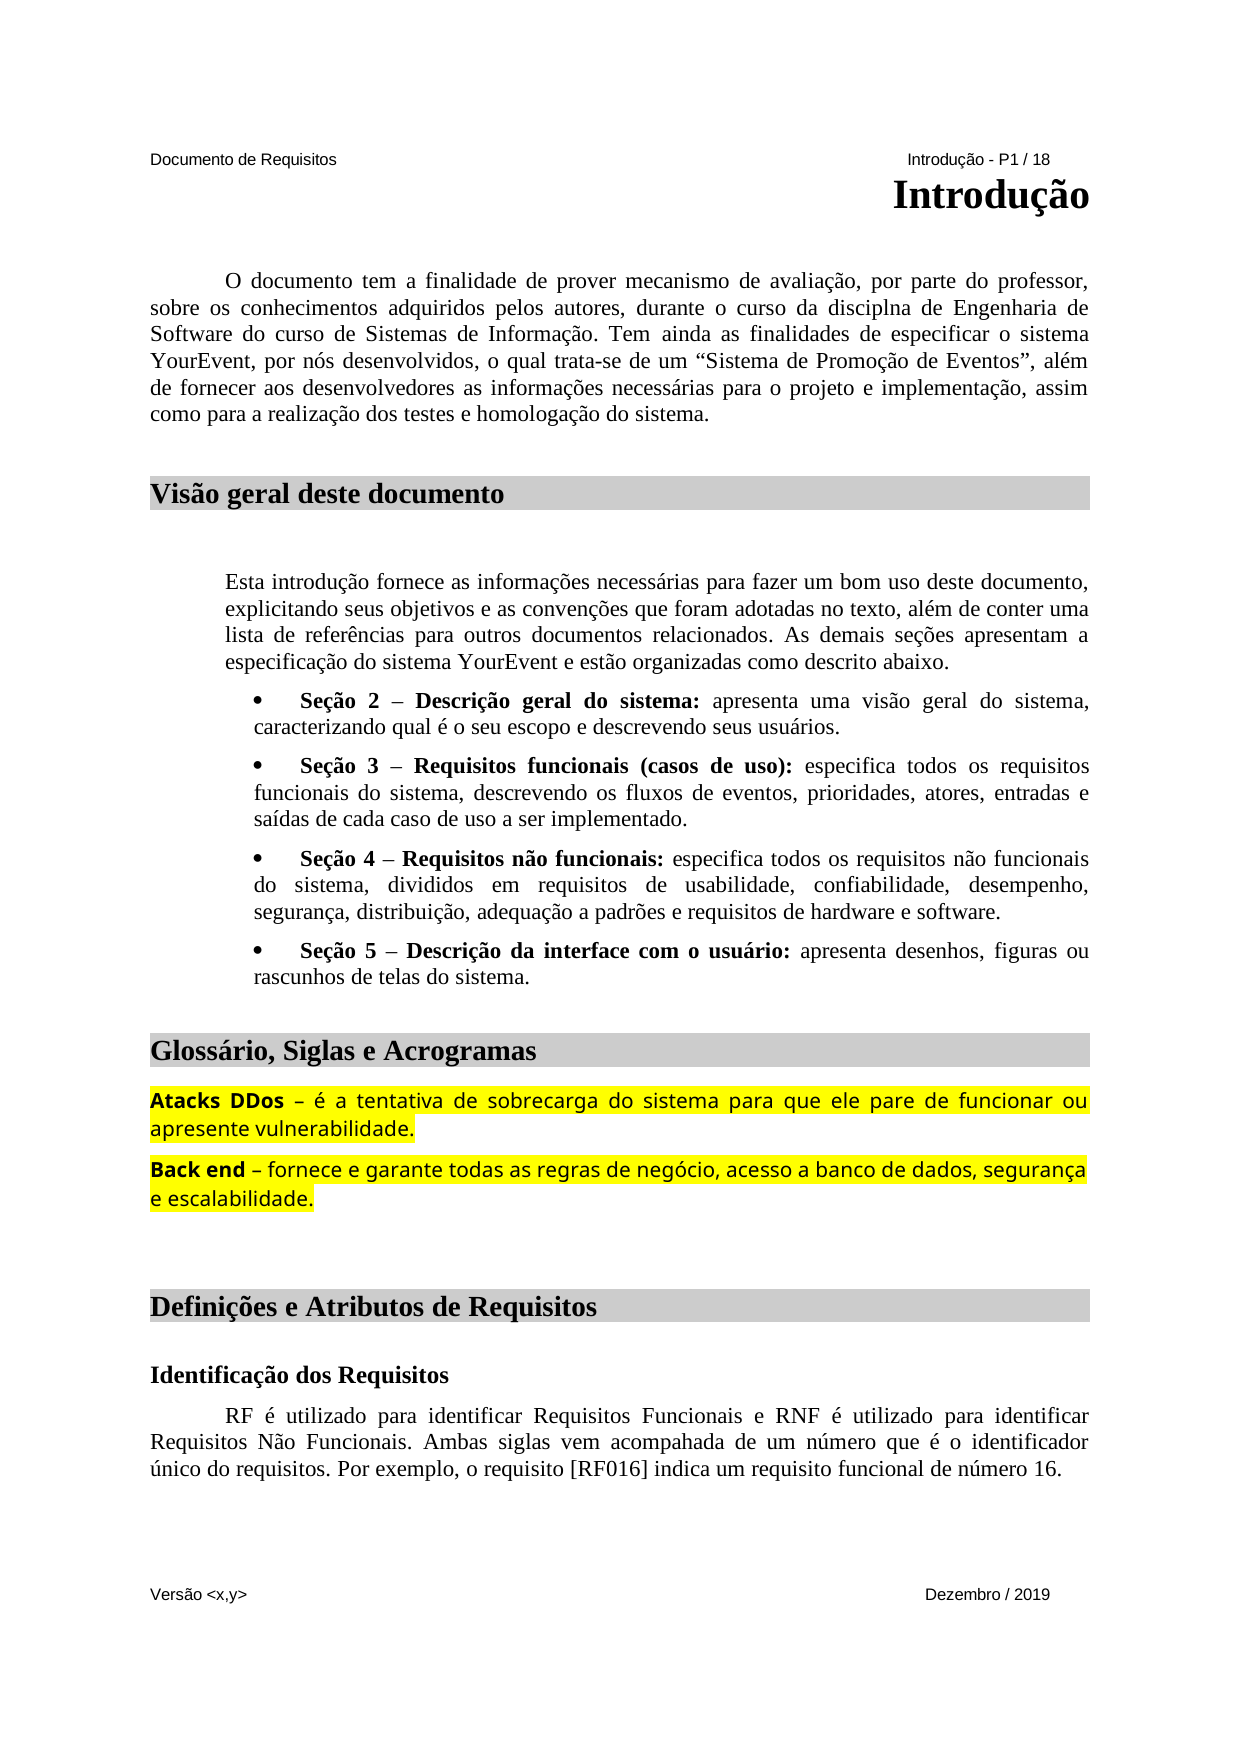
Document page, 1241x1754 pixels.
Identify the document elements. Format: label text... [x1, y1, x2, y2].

text Back end – fornece e garante todas as regras de negócio, acesso a banco de dados, segurança e escalabilidade. [150, 1155, 1090, 1212]
text RF é utilizado para identificar Requisitos Funcionais e RNF é utilizado para identificar Requisitos Não Funcionais. Ambas siglas vem acompahada de um número que é o identificador único do requisitos. Por exemplo, o requisito [RF016] indica um requisito funcional de número 16. [150, 1402, 1090, 1481]
subtitle Glossário, Siglas e Acrogramas [150, 1033, 1090, 1067]
subtitle Definições e Atributos de Requisitos [150, 1289, 1090, 1322]
subtitle Visão geral deste documento [150, 476, 1090, 510]
list Seção 2 – Descrição geral do sistema: apresenta uma visão geral do sistema, caracterizando qual é o seu escopo e descrevendo seus usuários. [253, 687, 1090, 740]
list Seção 4 – Requisitos não funcionais: especifica todos os requisitos não funcionais do sistema, divididos em requisitos de usabilidade, confiabilidade, desempenho, segurança, distribuição, adequação a padrões e requisitos de hardware e software. [253, 844, 1090, 924]
subtitle Identificação dos Requisitos [150, 1360, 1090, 1389]
list Seção 5 – Descrição da interface com o usuário: apresenta desenhos, figuras ou rascunhos de telas do sistema. [253, 937, 1090, 990]
text O documento tem a finalidade de prover mecanismo de avaliação, por parte do professor, sobre os conhecimentos adquiridos pelos autores, durante o curso da disciplna de Engenharia de Software do curso de Sistemas de Informação. Tem ainda as finalidades de especificar o sistema YourEvent, por nós desenvolvidos, o qual trata-se de um “Sistema de Promoção de Eventos”, além de fornecer aos desenvolvedores as informações necessárias para o projeto e implementação, assim como para a realização dos testes e homologação do sistema. [150, 267, 1090, 426]
text Atacks DDos – é a tentativa de sobrecarga do sistema para que ele pare de funcionar ou apresente vulnerabilidade. [150, 1086, 1090, 1143]
subtitle Introdução [150, 169, 1090, 217]
text Esta introdução fornece as informações necessárias para fazer um bom uso deste documento, explicitando seus objetivos e as convenções que foram adotadas no texto, além de conter uma lista de referências para outros documentos relacionados. As demais seções apresentam a especificação do sistema YourEvent e estão organizadas como descrito abaixo. [225, 568, 1090, 674]
list Seção 3 – Requisitos funcionais (casos de uso): especifica todos os requisitos funcionais do sistema, descrevendo os fluxos de eventos, prioridades, atores, entradas e saídas de cada caso de uso a ser implementado. [253, 752, 1090, 832]
